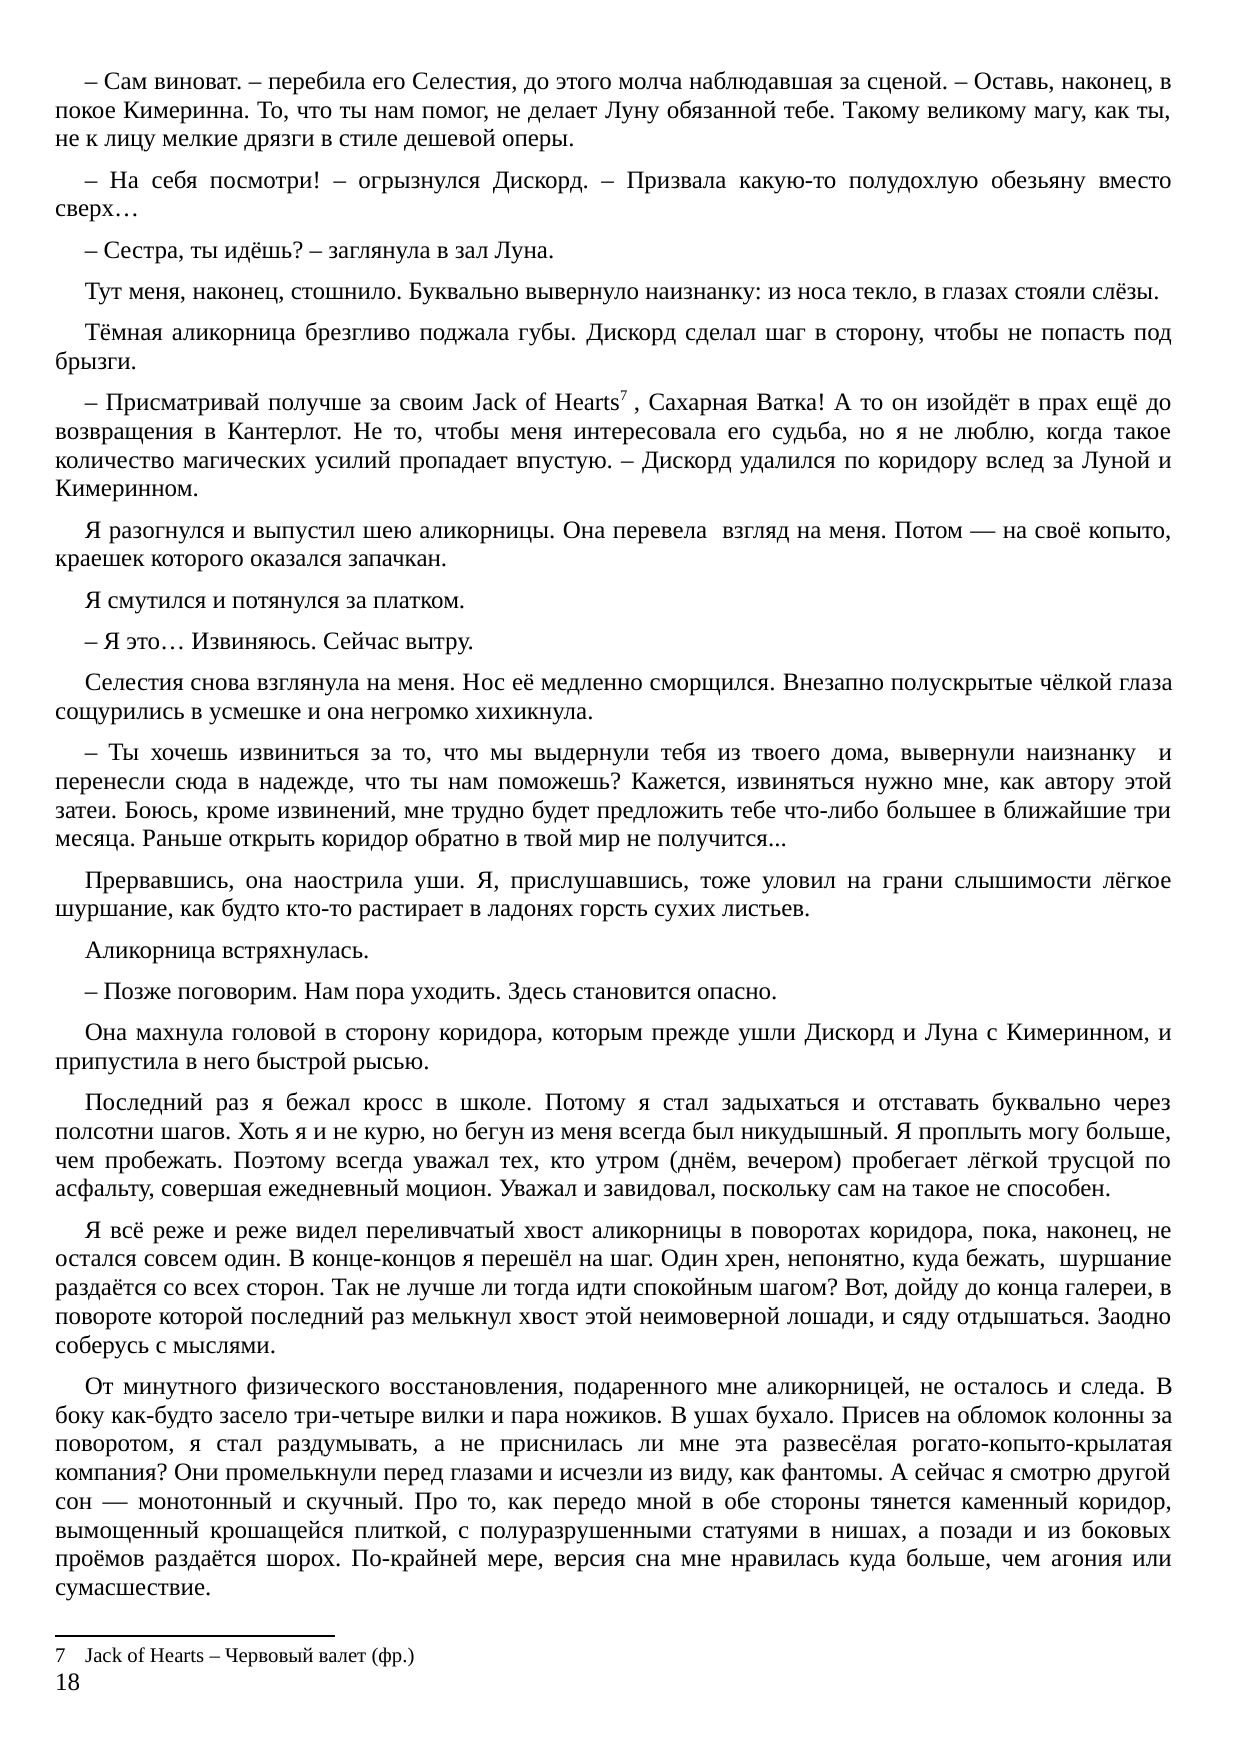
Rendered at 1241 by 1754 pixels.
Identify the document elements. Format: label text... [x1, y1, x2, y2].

text Тут меня, наконец, стошнило. Буквально вывернуло наизнанку: из носа текло, в глазах стояли слёзы. [55, 276, 1173, 305]
text – Сам виноват. – перебила его Селестия, до этого молча наблюдавшая за сценой. – Оставь, наконец, в покое Кимеринна. То, что ты нам помог, не делает Луну обязанной тебе. Такому великому магу, как ты, не к лицу мелкие дрязги в стиле дешевой оперы. [55, 66, 1173, 152]
text – Позже поговорим. Нам пора уходить. Здесь становится опасно. [55, 976, 1173, 1005]
text Последний раз я бежал кросс в школе. Потому я стал задыхаться и отставать буквально через полсотни шагов. Хоть я и не курю, но бегун из меня всегда был никудышный. Я проплыть могу больше, чем пробежать. Поэтому всегда уважал тех, кто утром (днём, вечером) пробегает лёгкой трусцой по асфальту, совершая ежедневный моцион. Уважал и завидовал, поскольку сам на такое не способен. [55, 1087, 1173, 1202]
text – Я это… Извиняюсь. Сейчас вытру. [55, 626, 1173, 655]
text – Ты хочешь извиниться за то, что мы выдернули тебя из твоего дома, вывернули наизнанку и перенесли сюда в надежде, что ты нам поможешь? Кажется, извиняться нужно мне, как автору этой затеи. Боюсь, кроме извинений, мне трудно будет предложить тебе что-либо большее в ближайшие три месяца. Раньше открыть коридор обратно в твой мир не получится... [55, 737, 1173, 852]
text Аликорница встряхнулась. [55, 935, 1173, 963]
text Я смутился и потянулся за платком. [55, 585, 1173, 613]
text Я всё реже и реже видел переливчатый хвост аликорницы в поворотах коридора, пока, наконец, не остался совсем один. В конце-концов я перешёл на шаг. Один хрен, непонятно, куда бежать, шуршание раздаётся со всех сторон. Так не лучше ли тогда идти спокойным шагом? Вот, дойду до конца галереи, в повороте которой последний раз мелькнул хвост этой неимоверной лошади, и сяду отдышаться. Заодно соберусь с мыслями. [55, 1215, 1173, 1358]
text – Сестра, ты идёшь? – заглянула в зал Луна. [55, 235, 1173, 263]
text Она махнула головой в сторону коридора, которым прежде ушли Дискорд и Луна с Кимеринном, и припустила в него быстрой рысью. [55, 1017, 1173, 1075]
text Jack of Hearts – Червовый валет (фр.) [55, 1642, 1173, 1667]
text Селестия снова взглянула на меня. Нос её медленно сморщился. Внезапно полускрытые чёлкой глаза сощурились в усмешке и она негромко хихикнула. [55, 667, 1173, 725]
text – Присматривай получше за своим Jack of Hearts , Сахарная Ватка! А то он изойдёт в прах ещё до возвращения в Кантерлот. Не то, чтобы меня интересовала его судьба, но я не люблю, когда такое количество магических усилий пропадает впустую. – Дискорд удалился по коридору вслед за Луной и Кимеринном. [55, 387, 1173, 502]
text Я разогнулся и выпустил шею аликорницы. Она перевела взгляд на меня. Потом — на своё копыто, краешек которого оказался запачкан. [55, 515, 1173, 572]
text Прервавшись, она наострила уши. Я, прислушавшись, тоже уловил на грани слышимости лёгкое шуршание, как будто кто-то растирает в ладонях горсть сухих листьев. [55, 865, 1173, 922]
text – На себя посмотри! – огрызнулся Дискорд. – Призвала какую-то полудохлую обезьяну вместо сверх… [55, 165, 1173, 222]
text Тёмная аликорница брезгливо поджала губы. Дискорд сделал шаг в сторону, чтобы не попасть под брызги. [55, 317, 1173, 375]
text От минутного физического восстановления, подаренного мне аликорницей, не осталось и следа. В боку как-будто засело три-четыре вилки и пара ножиков. В ушах бухало. Присев на обломок колонны за поворотом, я стал раздумывать, а не приснилась ли мне эта развесёлая рогато-копыто-крылатая компания? Они промелькнули перед глазами и исчезли из виду, как фантомы. А сейчас я смотрю другой сон — монотонный и скучный. Про то, как передо мной в обе стороны тянется каменный коридор, вымощенный крошащейся плиткой, с полуразрушенными статуями в нишах, а позади и из боковых проёмов раздаётся шорох. По-крайней мере, версия сна мне нравилась куда больше, чем агония или сумасшествие. [55, 1371, 1173, 1601]
